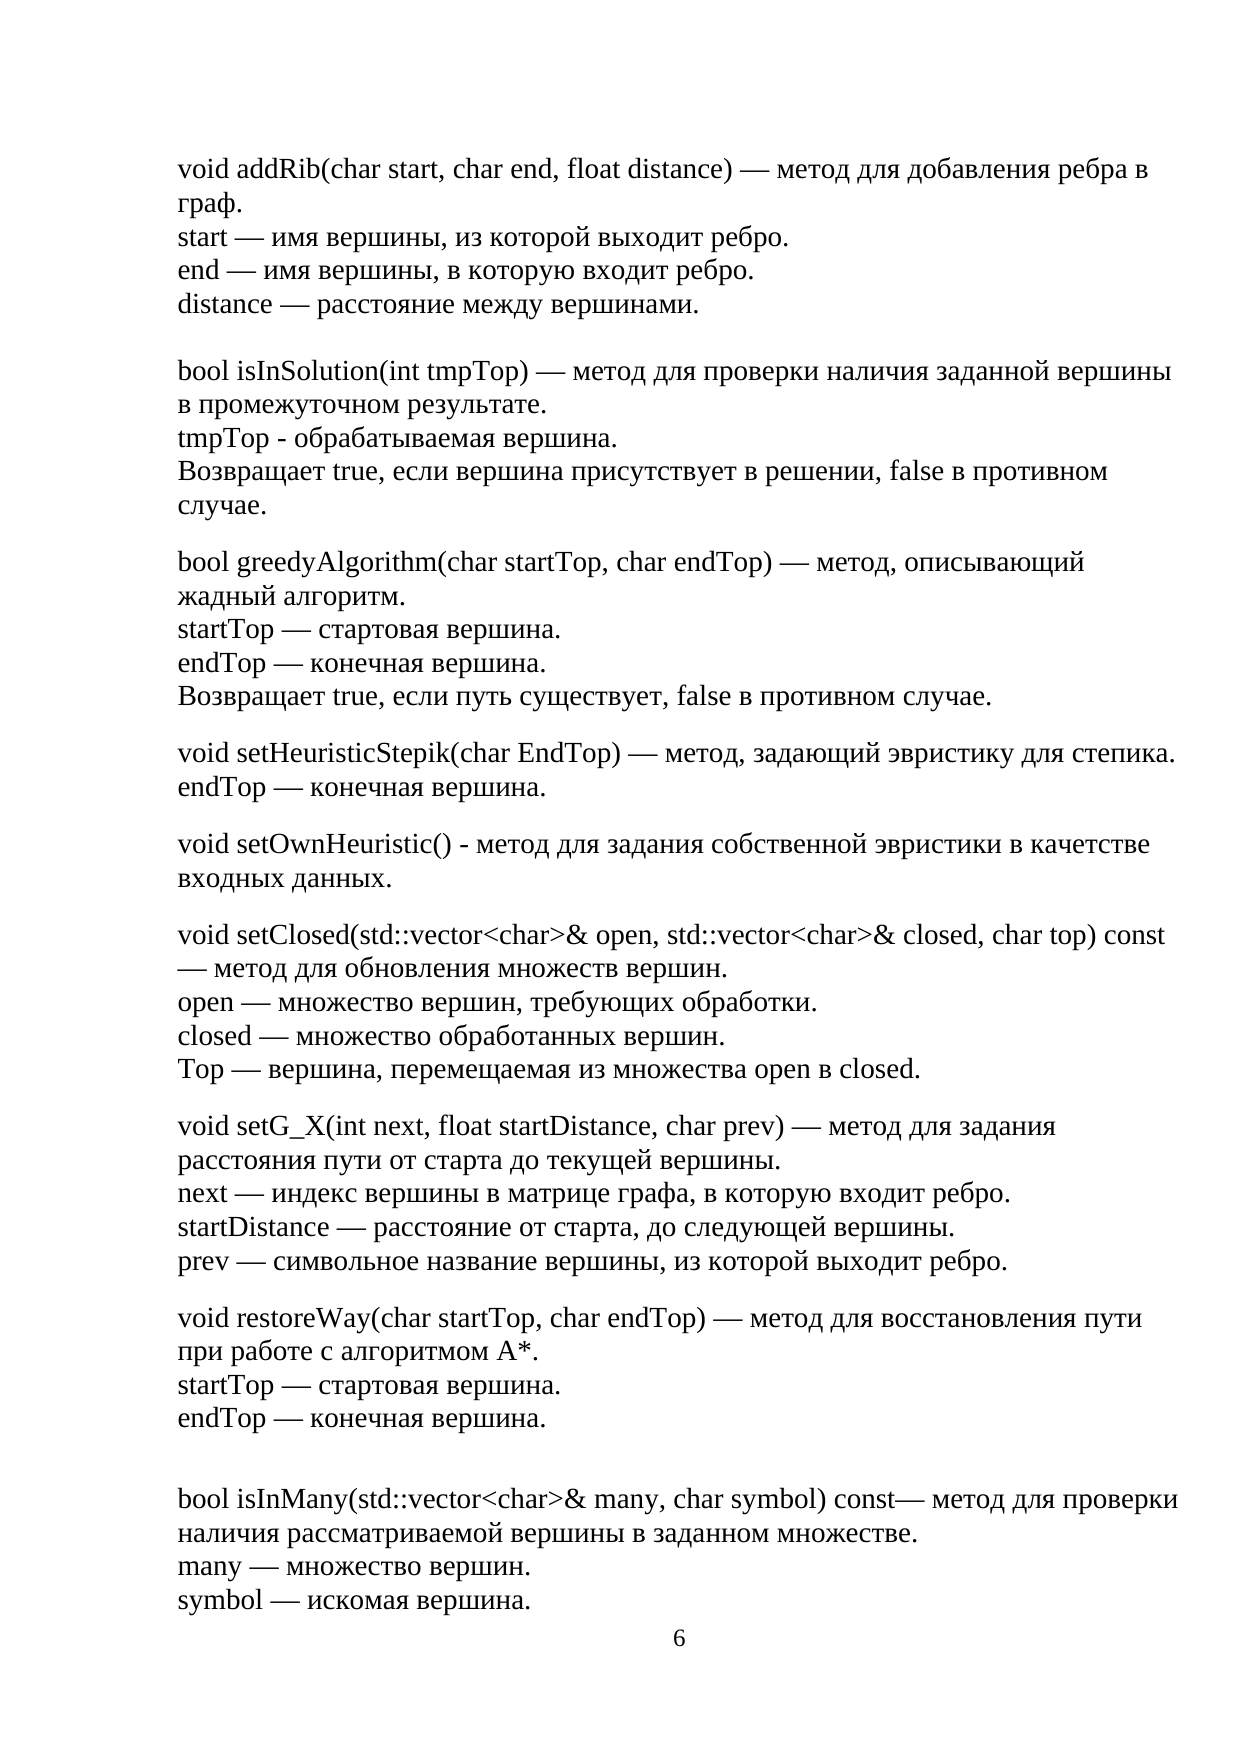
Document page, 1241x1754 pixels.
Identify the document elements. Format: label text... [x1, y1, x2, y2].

text Возвращает true, если путь существует, false в противном случае. [177, 678, 1181, 712]
text end — имя вершины, в которую входит ребро. [177, 252, 1181, 286]
text prev — символьное название вершины, из которой выходит ребро. [177, 1243, 1181, 1276]
text many — множество вершин. [177, 1548, 1181, 1582]
text open — множество вершин, требующих обработки. [177, 984, 1181, 1018]
text bool isInMany(std::vector<char>& many, char symbol) const— метод для проверки наличия рассматриваемой вершины в заданном множестве. [177, 1481, 1181, 1548]
text start — имя вершины, из которой выходит ребро. [177, 219, 1181, 252]
text distance — расстояние между вершинами. [177, 286, 1181, 319]
text symbol — искомая вершина. [177, 1582, 1181, 1615]
text closed — множество обработанных вершин. [177, 1018, 1181, 1051]
text endTop — конечная вершина. [177, 1400, 1181, 1434]
text void setHeuristicStepik(char EndTop) — метод, задающий эвристику для степика. endTop — конечная вершина. [177, 736, 1181, 803]
text startTop — стартовая вершина. [177, 1367, 1181, 1400]
text startTop — стартовая вершина. [177, 611, 1181, 645]
text void addRib(char start, char end, float distance) — метод для добавления ребра в граф. [177, 152, 1181, 219]
text void setOwnHeuristic() - метод для задания собственной эвристики в качетстве входных данных. [177, 826, 1181, 893]
text void setClosed(std::vector<char>& open, std::vector<char>& closed, char top) const — метод для обновления множеств вершин. [177, 917, 1181, 984]
text next — индекс вершины в матрице графа, в которую входит ребро. [177, 1176, 1181, 1209]
text bool isInSolution(int tmpTop) — метод для проверки наличия заданной вершины в промежуточном результате. [177, 353, 1181, 420]
text void setG_X(int next, float startDistance, char prev) — метод для задания расстояния пути от старта до текущей вершины. [177, 1108, 1181, 1176]
text startDistance — расстояние от старта, до следующей вершины. [177, 1209, 1181, 1243]
text Top — вершина, перемещаемая из множества open в closed. [177, 1051, 1181, 1085]
text Возвращает true, если вершина присутствует в решении, false в противном случае. [177, 453, 1181, 521]
text bool greedyAlgorithm(char startTop, char endTop) — метод, описывающий жадный алгоритм. [177, 544, 1181, 611]
text void restoreWay(char startTop, char endTop) — метод для восстановления пути при работе с алгоритмом A*. [177, 1300, 1181, 1367]
text endTop — конечная вершина. [177, 645, 1181, 678]
text tmpTop - обрабатываемая вершина. [177, 420, 1181, 453]
